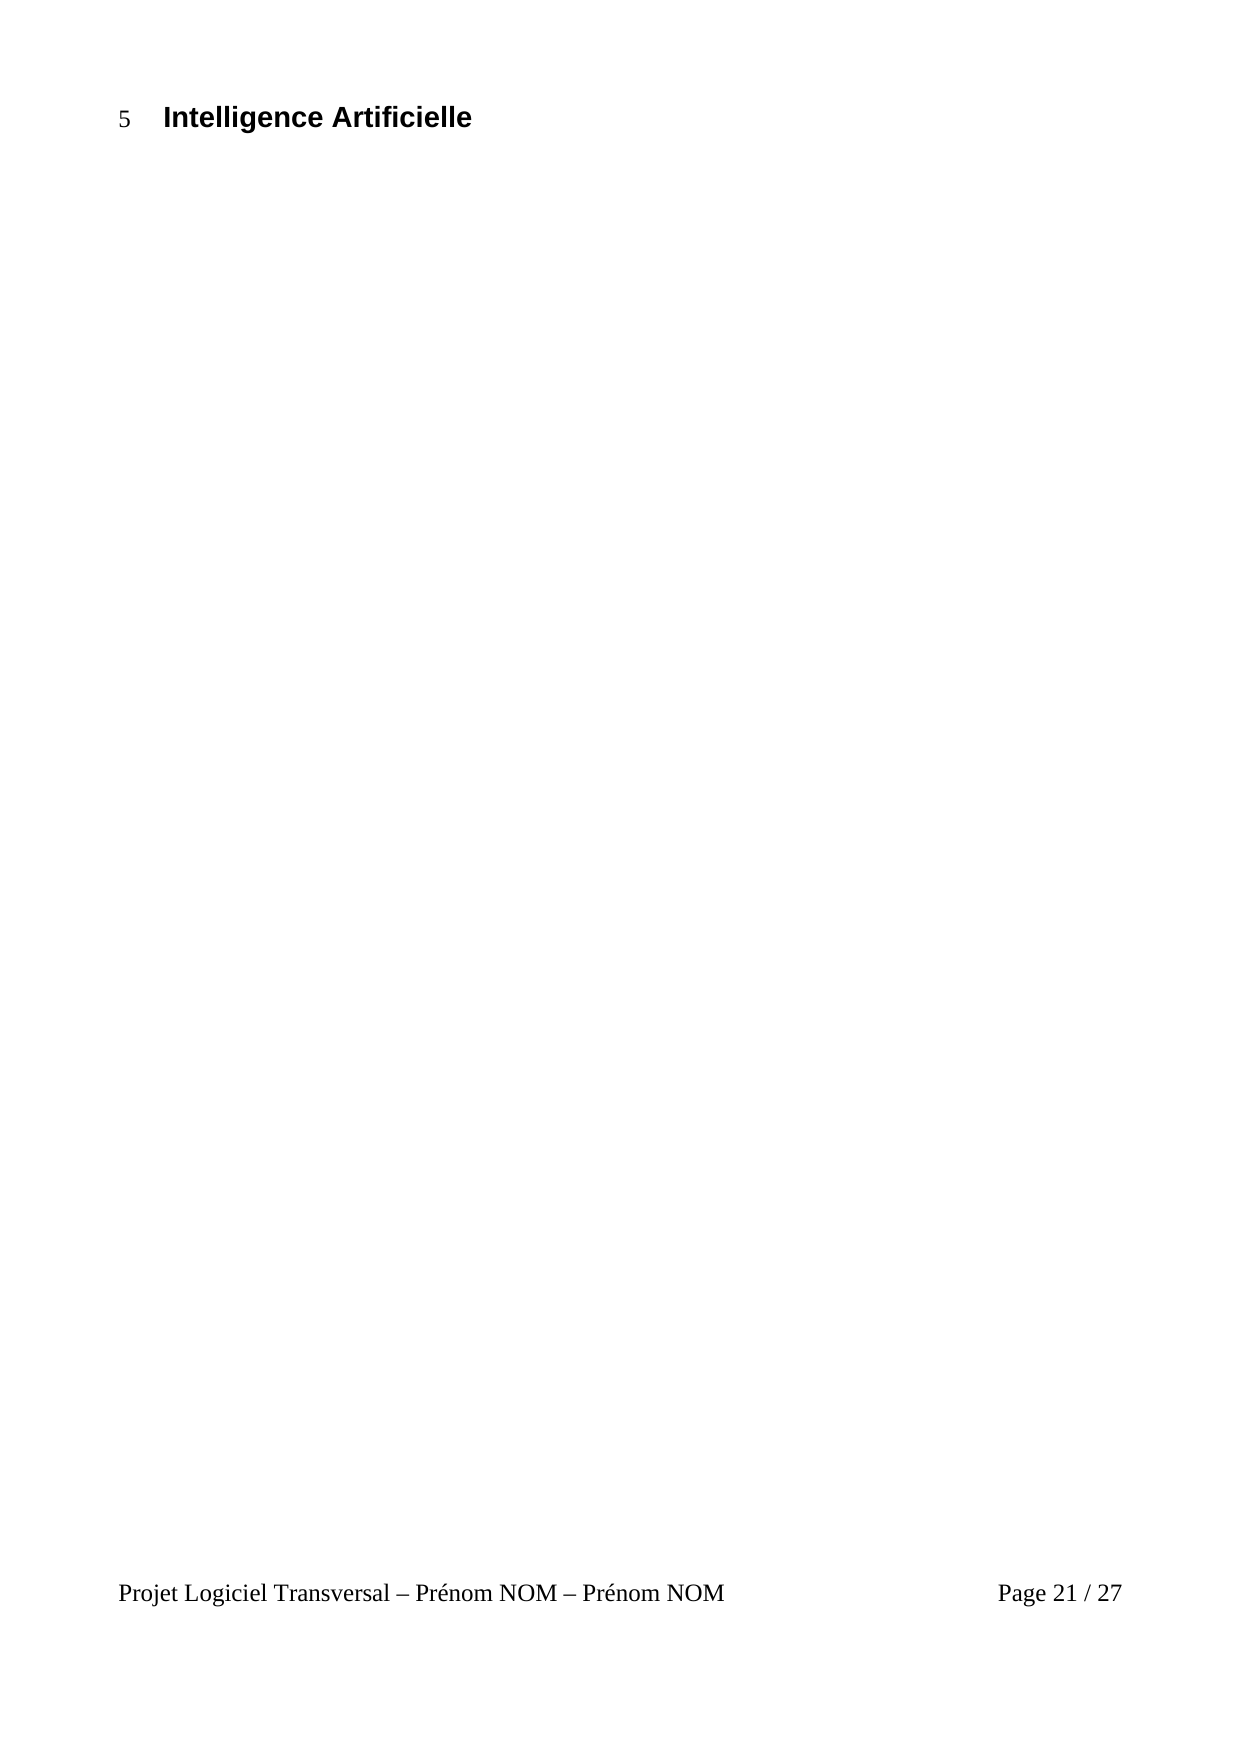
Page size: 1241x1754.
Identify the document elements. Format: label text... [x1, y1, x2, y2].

list Intelligence Artificielle [118, 100, 1122, 133]
